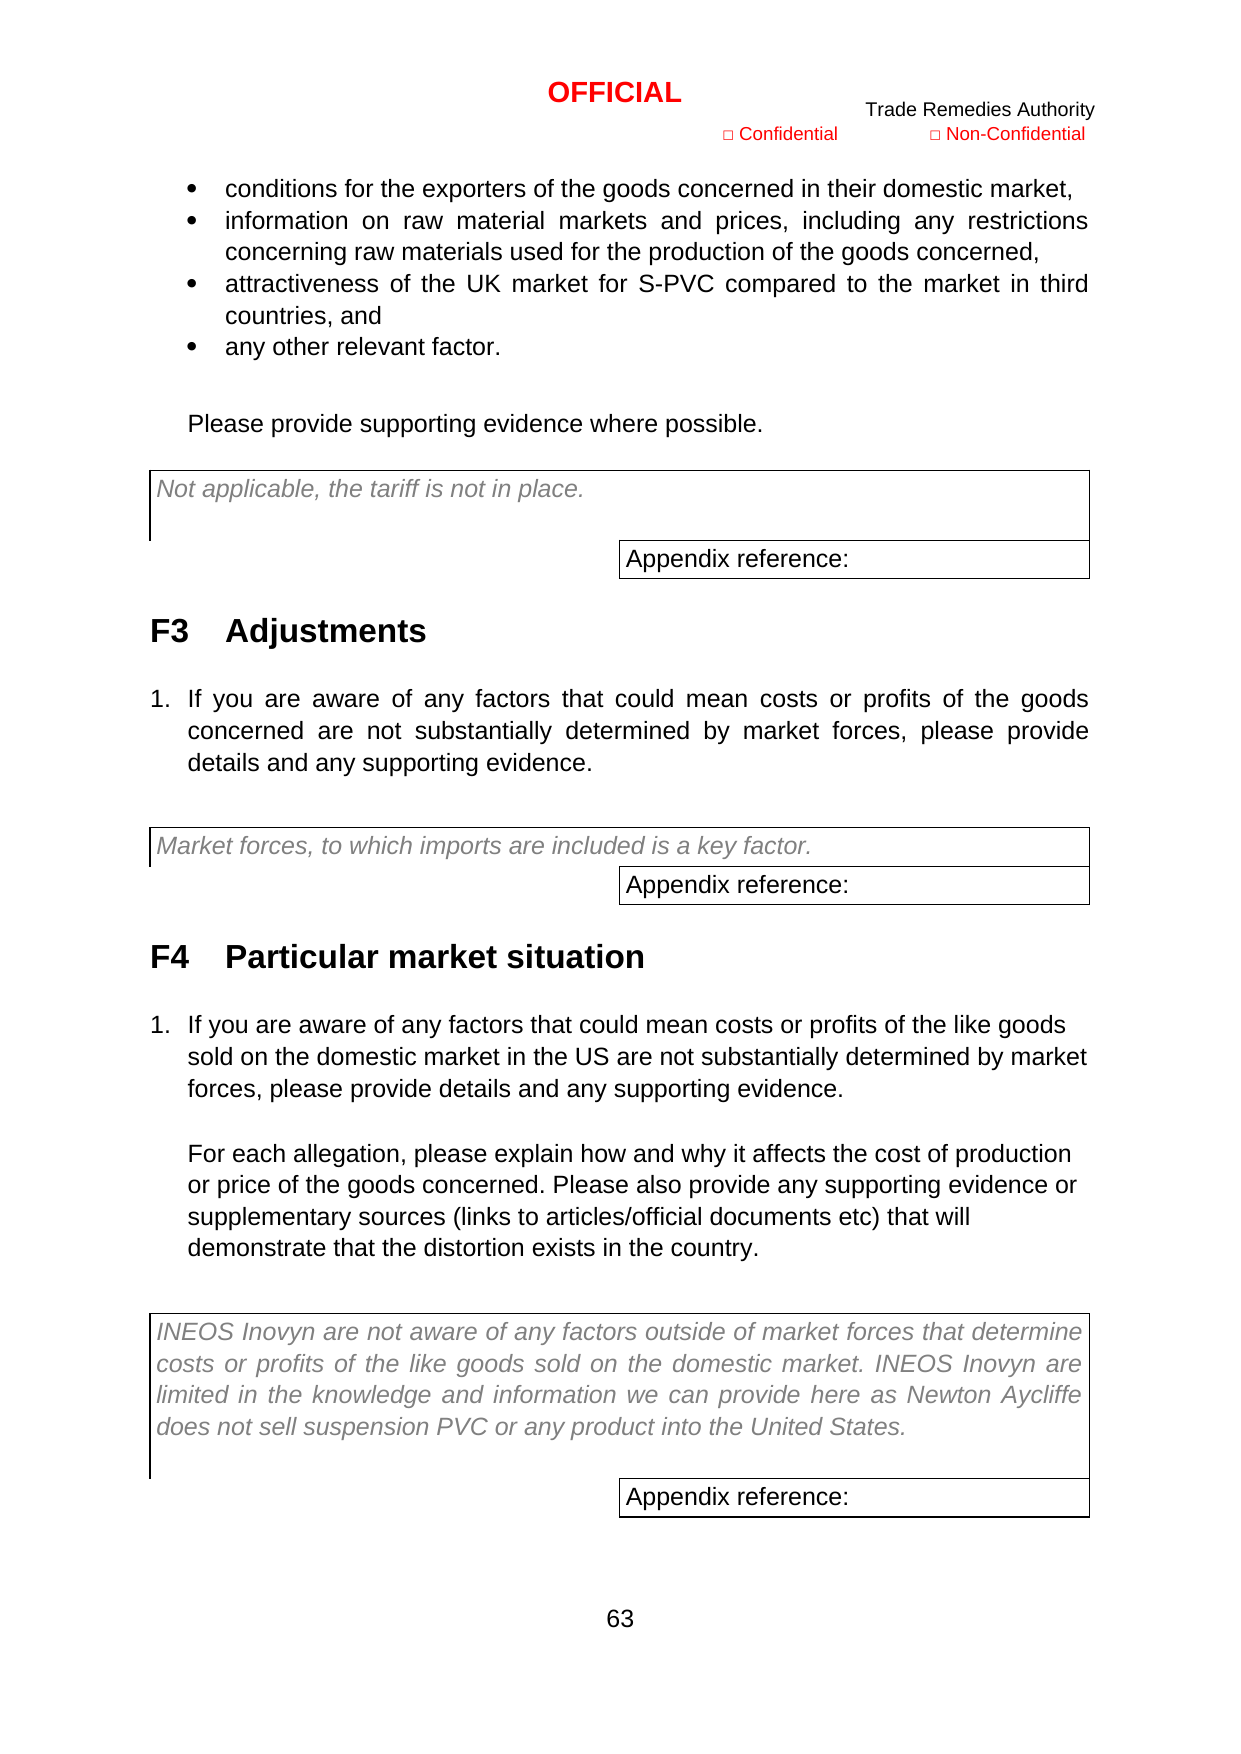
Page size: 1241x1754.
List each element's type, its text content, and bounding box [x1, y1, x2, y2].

table_header INEOS Inovyn are not aware of any factors outside of market forces that determine costs or profits of the like goods sold on the domestic market. INEOS Inovyn are limited in the knowledge and information we can provide here as Newton Aycliffe does not sell suspension PVC or any product into the United States. [151, 1314, 1089, 1478]
table_cell [150, 867, 619, 904]
subtitle F4 Particular market situation [150, 937, 1090, 975]
table_cell Appendix reference: [620, 1479, 1089, 1516]
table_cell [150, 541, 619, 578]
list conditions for the exporters of the goods concerned in their domestic market, [187, 174, 1090, 203]
table_cell [150, 1479, 619, 1516]
subtitle F3 Adjustments [150, 611, 1090, 649]
table_header Not applicable, the tariff is not in place. [151, 471, 1089, 539]
table_header Market forces, to which imports are included is a key factor. [151, 828, 1089, 866]
list information on raw material markets and prices, including any restrictions concerning raw materials used for the production of the goods concerned, [187, 206, 1090, 266]
list attractiveness of the UK market for S-PVC compared to the market in third countries, and [187, 269, 1090, 329]
text Please provide supporting evidence where possible. [187, 409, 1090, 438]
list any other relevant factor. [187, 332, 1090, 361]
list If you are aware of any factors that could mean costs or profits of the goods concerned are not substantially determined by market forces, please provide details and any supporting evidence. [150, 684, 1090, 776]
list If you are aware of any factors that could mean costs or profits of the like goods sold on the domestic market in the US are not substantially determined by market forces, please provide details and any supporting evidence. [150, 1011, 1090, 1102]
table_cell Appendix reference: [620, 867, 1089, 904]
table_cell Appendix reference: [620, 541, 1089, 578]
list For each allegation, please explain how and why it affects the cost of production or price of the goods concerned. Please also provide any supporting evidence or supplementary sources (links to articles/official documents etc) that will demonstrate that the distortion exists in the country. [187, 1139, 1090, 1262]
